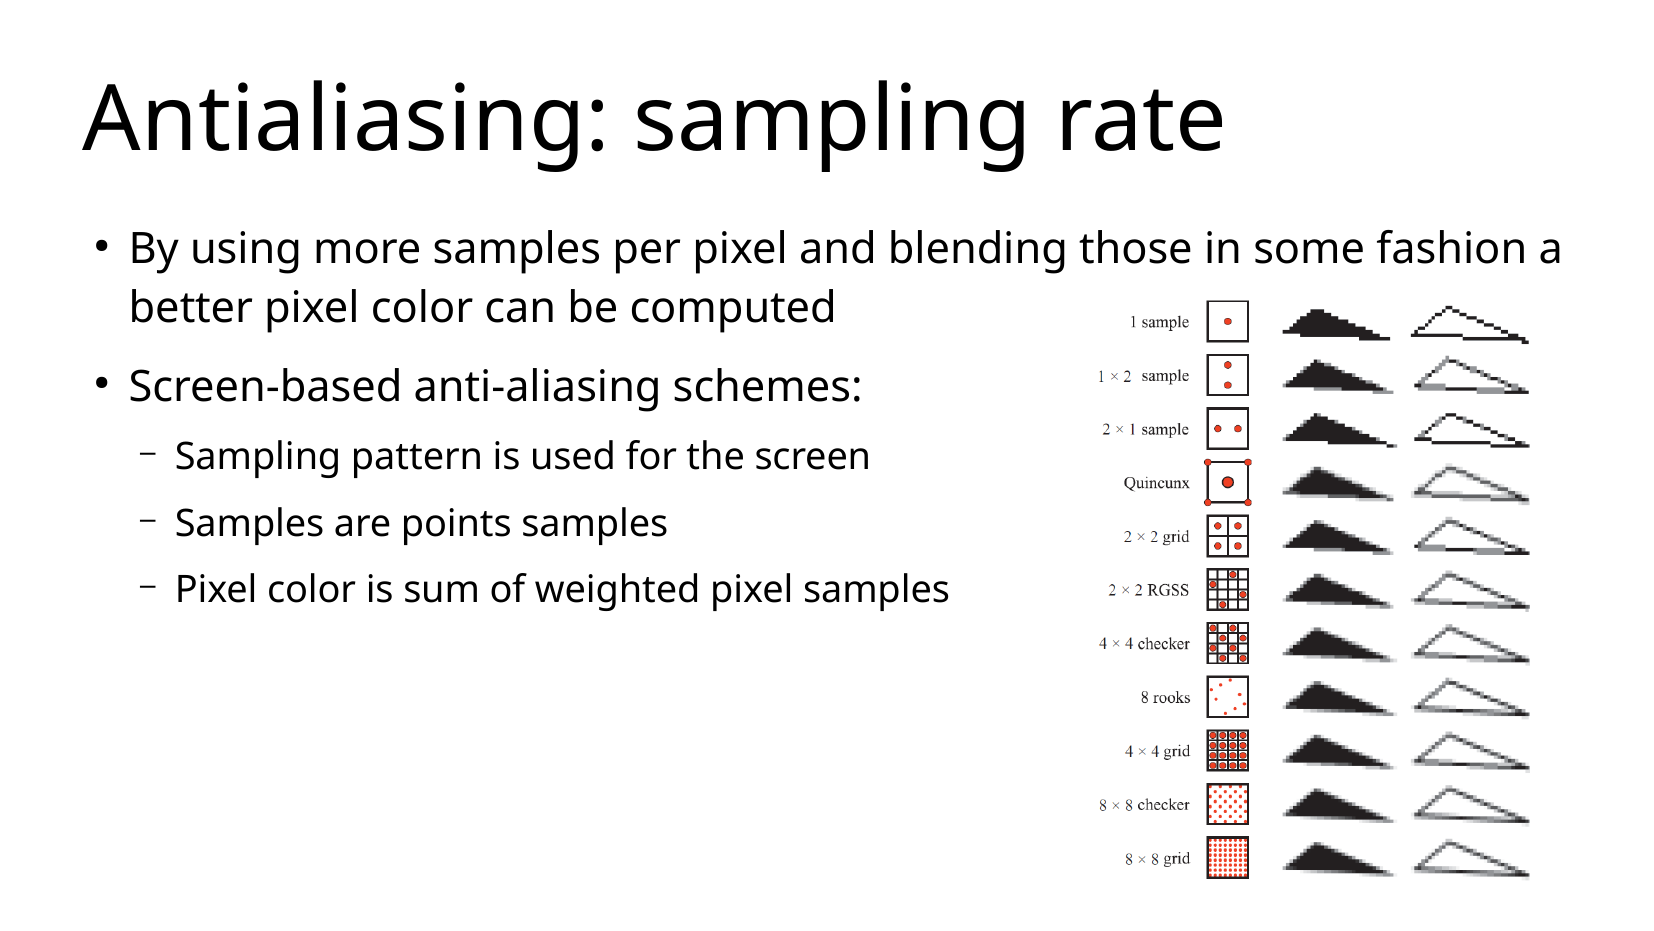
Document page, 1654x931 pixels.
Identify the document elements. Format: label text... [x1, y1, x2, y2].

title Antialiasing: sampling rate [82, 37, 1571, 193]
list By using more samples per pixel and blending those in some fashion a better pixel color can be computed Screen-based anti-aliasing schemes: Sampling pattern is used for the screen Samples are points samples Pixel color is sum of weighted pixel samples [82, 217, 1571, 616]
picture [1092, 297, 1531, 886]
